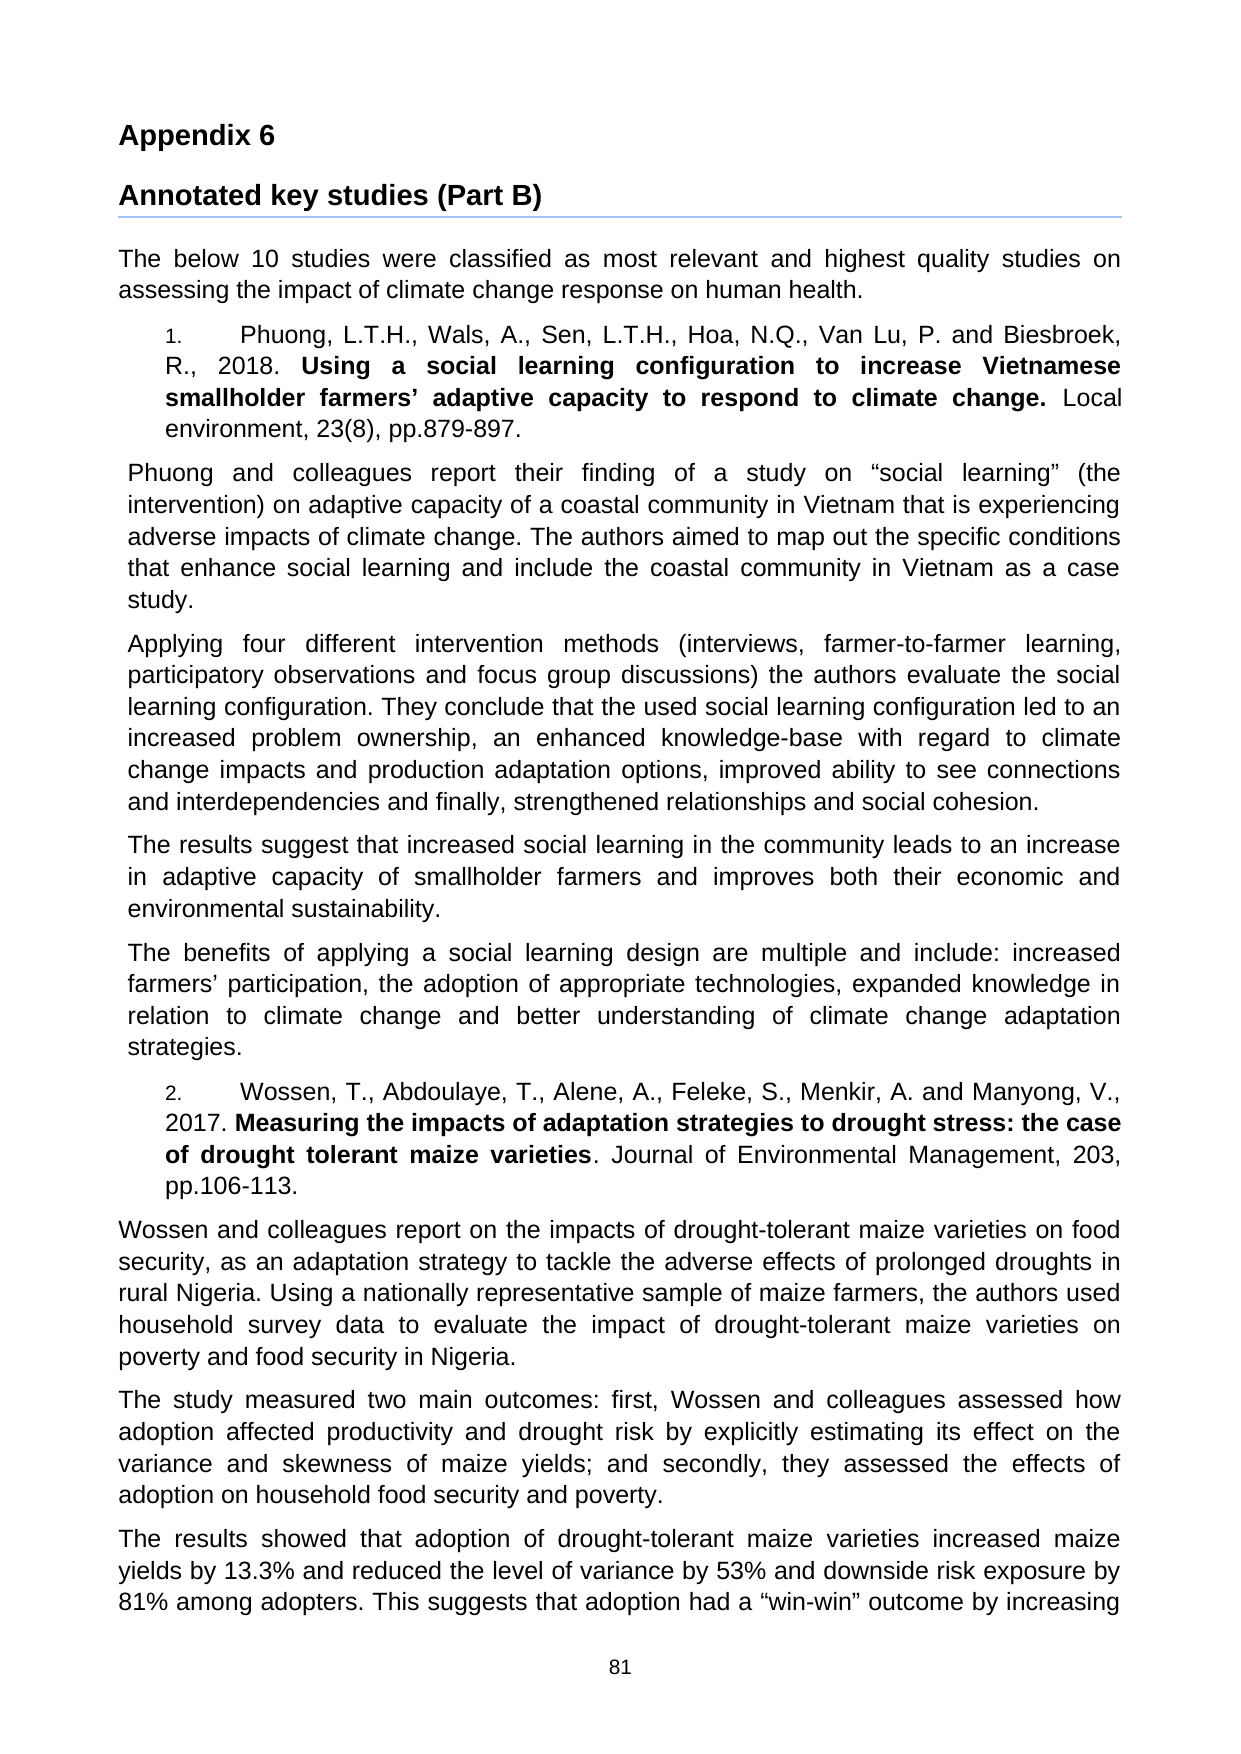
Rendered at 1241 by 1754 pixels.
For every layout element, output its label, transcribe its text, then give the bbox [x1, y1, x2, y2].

text The study measured two main outcomes: first, Wossen and colleagues assessed how adoption affected productivity and drought risk by explicitly estimating its effect on the variance and skewness of maize yields; and secondly, they assessed the effects of adoption on household food security and poverty. [118, 1386, 1122, 1509]
text The results suggest that increased social learning in the community leads to an increase in adaptive capacity of smallholder farmers and improves both their economic and environmental sustainability. [127, 831, 1122, 922]
list Wossen, T., Abdoulaye, T., Alene, A., Feleke, S., Menkir, A. and Manyong, V., 2017. Measuring the impacts of adaptation strategies to drought stress: the case of drought tolerant maize varieties. Journal of Environmental Management, 203, pp.106-113. [165, 1076, 1122, 1200]
subtitle Appendix 6 [118, 118, 1122, 152]
text Wossen and colleagues report on the impacts of drought-tolerant maize varieties on food security, as an adaptation strategy to tackle the adverse effects of prolonged droughts in rural Nigeria. Using a nationally representative sample of maize farmers, the authors used household survey data to evaluate the impact of drought-tolerant maize varieties on poverty and food security in Nigeria. [118, 1215, 1122, 1370]
text The benefits of applying a social learning design are multiple and include: increased farmers’ participation, the adoption of appropriate technologies, expanded knowledge in relation to climate change and better understanding of climate change adaptation strategies. [127, 938, 1122, 1061]
text The below 10 studies were classified as most relevant and highest quality studies on assessing the impact of climate change response on human health. [118, 244, 1122, 304]
list Phuong, L.T.H., Wals, A., Sen, L.T.H., Hoa, N.Q., Van Lu, P. and Biesbroek, R., 2018. Using a social learning configuration to increase Vietnamese smallholder farmers’ adaptive capacity to respond to climate change. Local environment, 23(8), pp.879-897. [165, 319, 1122, 443]
subtitle Annotated key studies (Part B) [118, 178, 1122, 216]
text Phuong and colleagues report their finding of a study on “social learning” (the intervention) on adaptive capacity of a coastal community in Vietnam that is experiencing adverse impacts of climate change. The authors aimed to map out the specific conditions that enhance social learning and include the coastal community in Vietnam as a case study. [127, 458, 1122, 613]
text Applying four different intervention methods (interviews, farmer-to-farmer learning, participatory observations and focus group discussions) the authors evaluate the social learning configuration. They conclude that the used social learning configuration led to an increased problem ownership, an enhanced knowledge-base with regard to climate change impacts and production adaptation options, improved ability to see connections and interdependencies and finally, strengthened relationships and social cohesion. [127, 629, 1122, 815]
text The results showed that adoption of drought-tolerant maize varieties increased maize yields by 13.3% and reduced the level of variance by 53% and downside risk exposure by 81% among adopters. This suggests that adoption had a “win-win” outcome by increasing [118, 1524, 1122, 1616]
